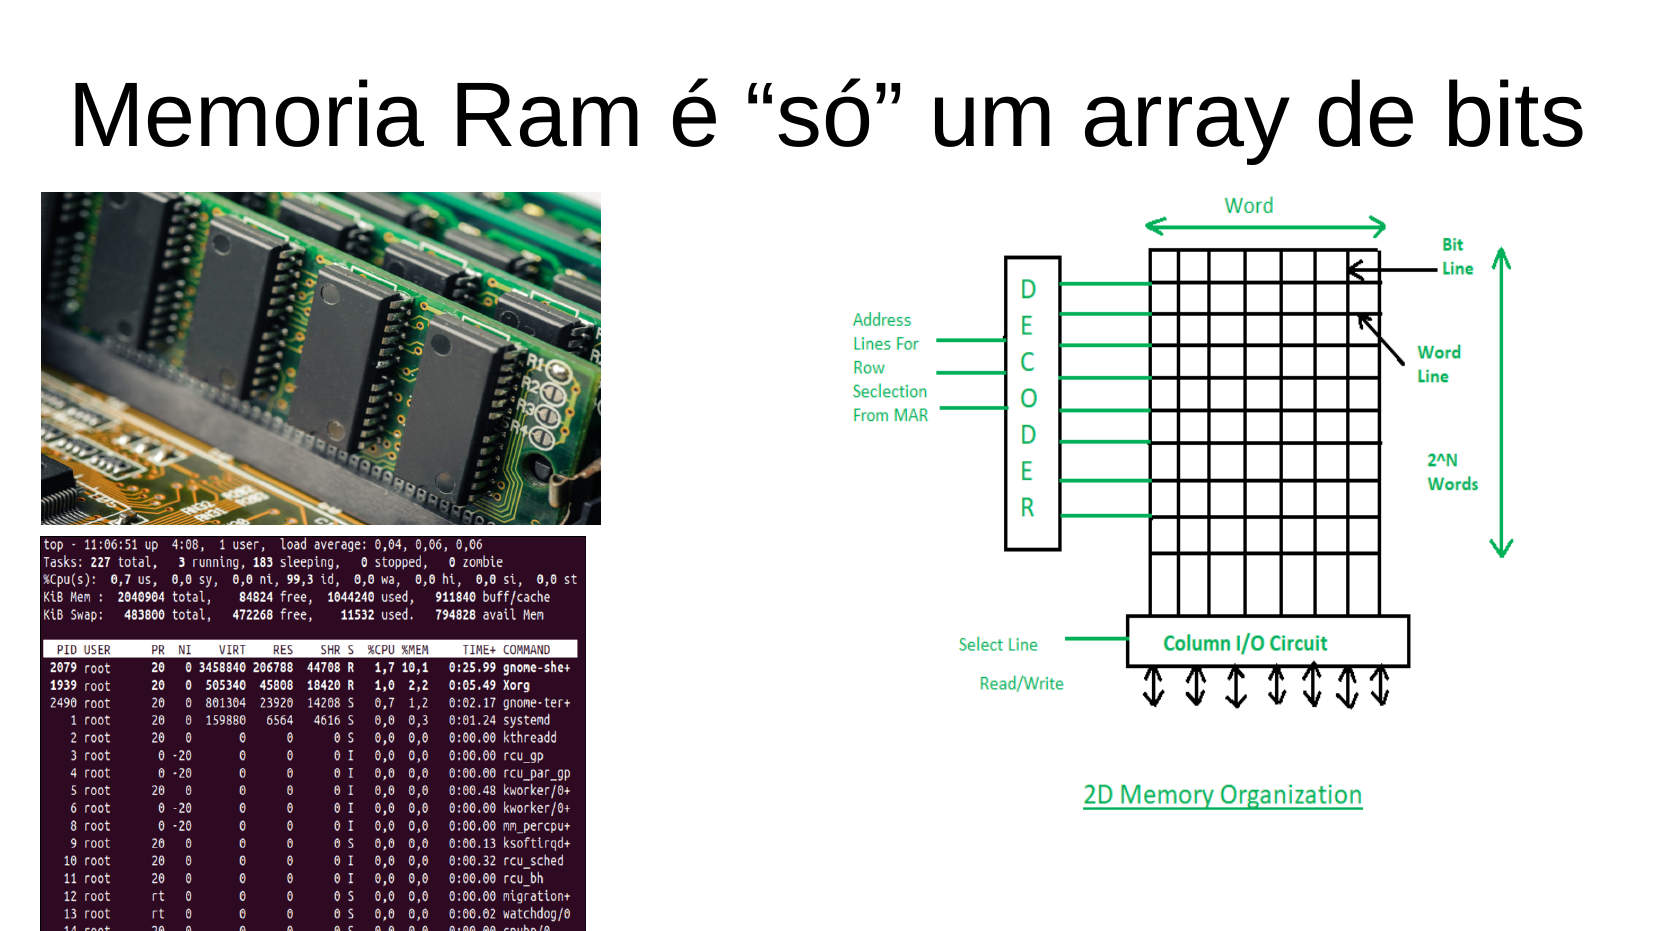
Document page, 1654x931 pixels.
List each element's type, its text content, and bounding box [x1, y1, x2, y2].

title Memoria Ram é “só” um array de bits [50, 12, 1607, 218]
picture [40, 536, 586, 931]
picture [828, 183, 1546, 826]
picture [41, 192, 601, 526]
